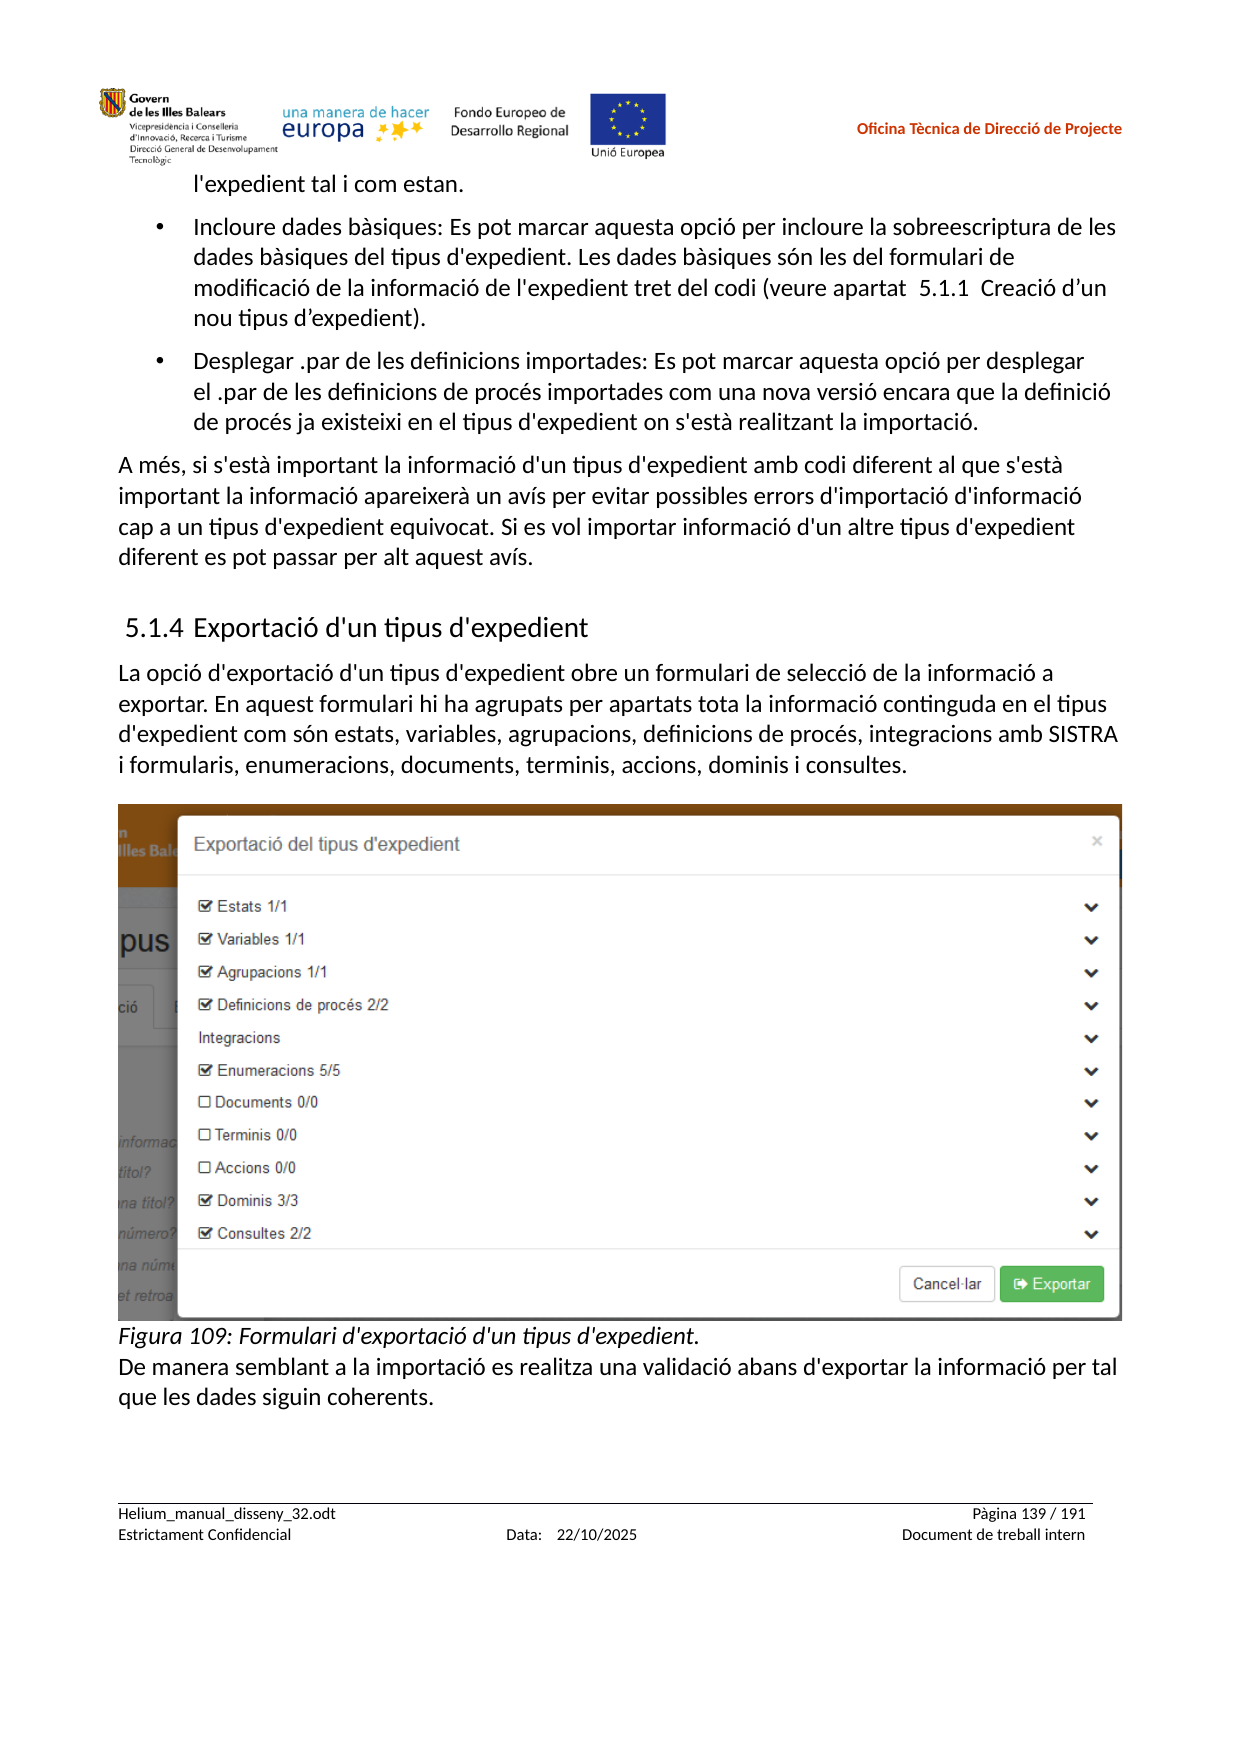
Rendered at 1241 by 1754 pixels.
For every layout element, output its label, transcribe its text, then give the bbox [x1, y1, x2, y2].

picture [99, 87, 668, 166]
list Desplegar .par de les definicions importades: Es pot marcar aquesta opció per desplegar el .par de les definicions de procés importades com una nova versió encara que la definició de procés ja existeixi en el tipus d'expedient on s'està realitzant la importació. [156, 346, 1122, 437]
subtitle Exportació d'un tipus d'expedient [118, 609, 1122, 645]
list l'expedient tal i com estan. [156, 168, 1122, 198]
text Figura 109: Formulari d'exportació d'un tipus d'expedient. [118, 1321, 1122, 1351]
text La opció d'exportació d'un tipus d'expedient obre un formulari de selecció de la informació a exportar. En aquest formulari hi ha agrupats per apartats tota la informació continguda en el tipus d'expedient com són estats, variables, agrupacions, definicions de procés, integracions amb SISTRA i formularis, enumeracions, documents, terminis, accions, dominis i consultes. [118, 657, 1122, 779]
text De manera semblant a la importació es realitza una validació abans d'exportar la informació per tal que les dades siguin coherents. [118, 1351, 1122, 1412]
list Incloure dades bàsiques: Es pot marcar aquesta opció per incloure la sobreescriptura de les dades bàsiques del tipus d'expedient. Les dades bàsiques són les del formulari de modificació de la informació de l'expedient tret del codi (veure apartat 5.1.1 Creació d’un nou tipus d’expedient). [156, 211, 1122, 333]
text A més, si s'està important la informació d'un tipus d'expedient amb codi diferent al que s'està important la informació apareixerà un avís per evitar possibles errors d'importació d'informació cap a un tipus d'expedient equivocat. Si es vol importar informació d'un altre tipus d'expedient diferent es pot passar per alt aquest avís. [118, 449, 1122, 572]
picture [118, 804, 1123, 1321]
